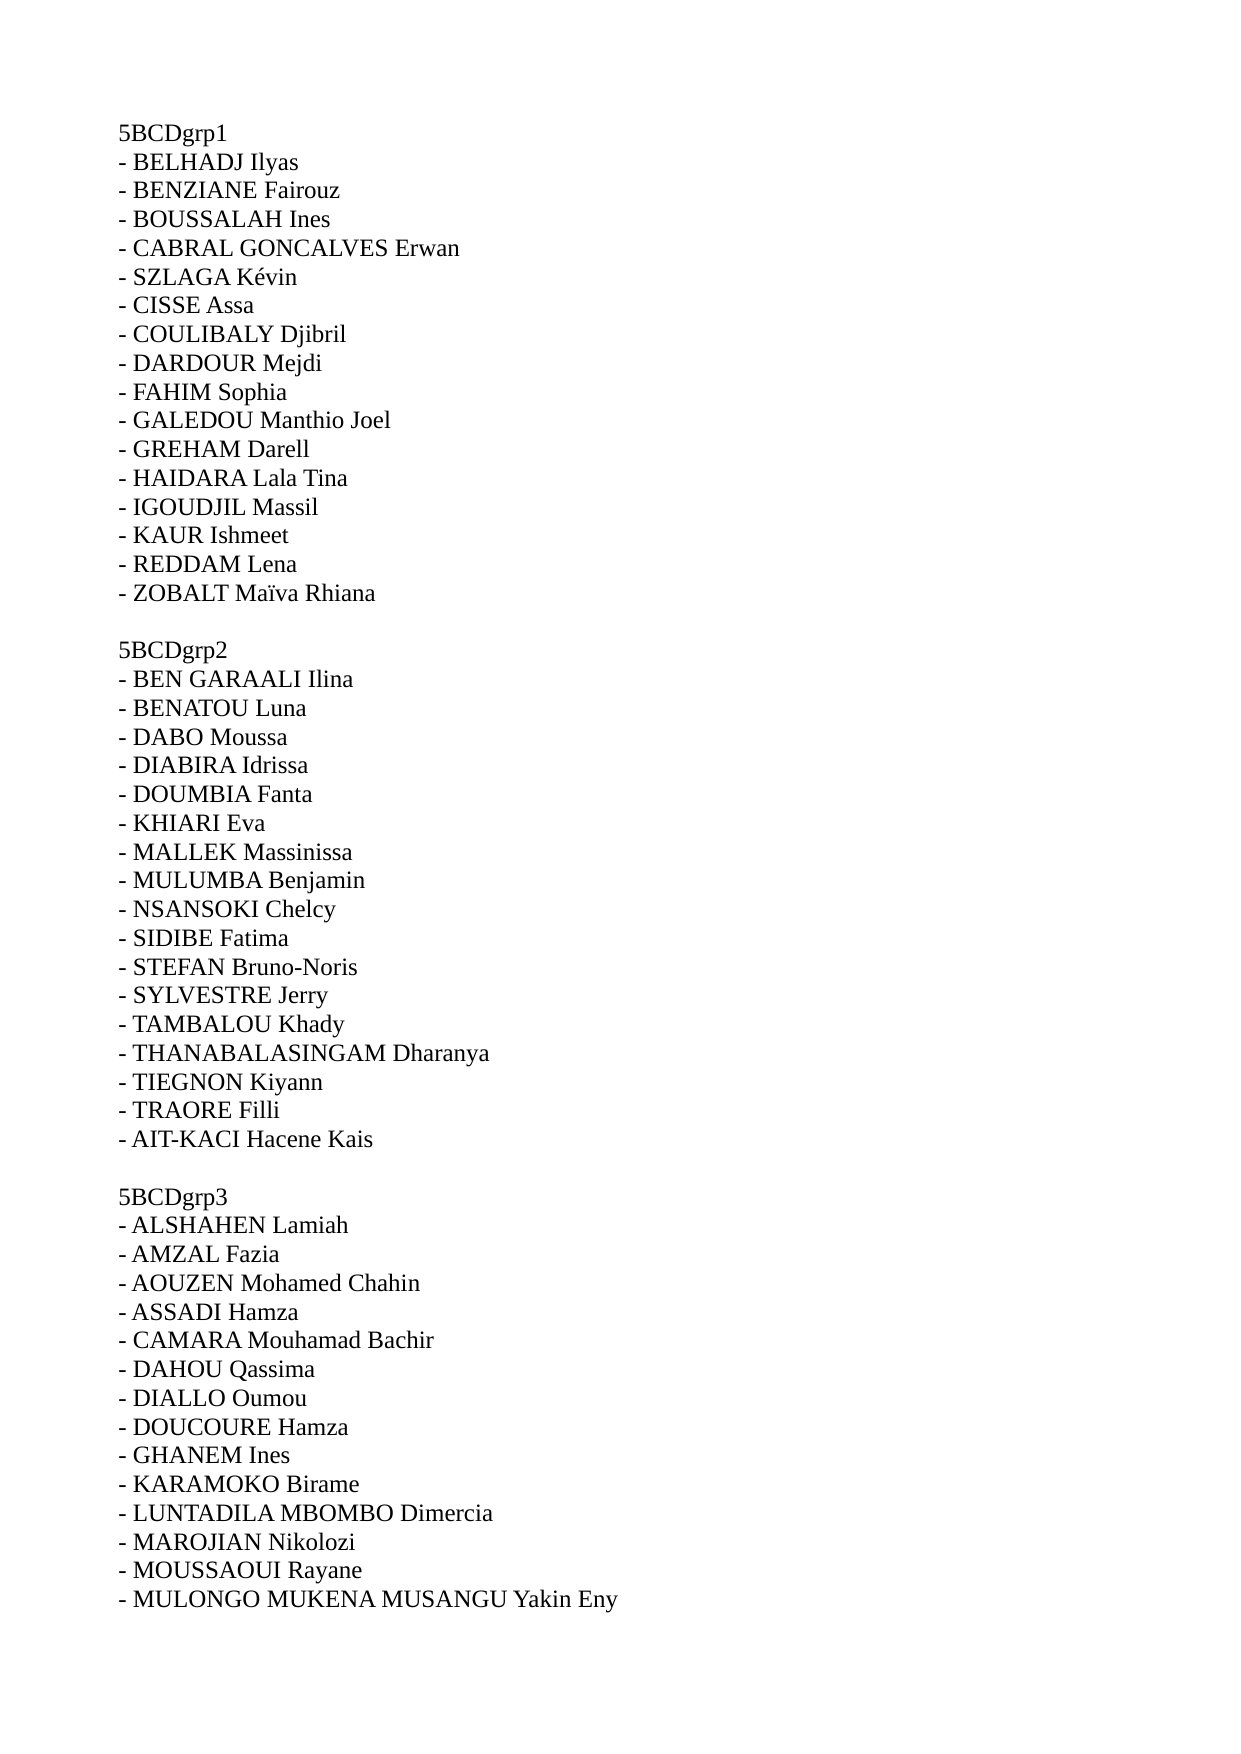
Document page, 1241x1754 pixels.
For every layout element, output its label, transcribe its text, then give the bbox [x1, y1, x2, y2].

text 5BCDgrp3 - ALSHAHEN Lamiah - AMZAL Fazia - AOUZEN Mohamed Chahin - ASSADI Hamza - CAMARA Mouhamad Bachir - DAHOU Qassima - DIALLO Oumou - DOUCOURE Hamza - GHANEM Ines - KARAMOKO Birame - LUNTADILA MBOMBO Dimercia - MAROJIAN Nikolozi - MOUSSAOUI Rayane - MULONGO MUKENA MUSANGU Yakin Eny [118, 1182, 1122, 1613]
text 5BCDgrp1 - BELHADJ Ilyas - BENZIANE Fairouz - BOUSSALAH Ines - CABRAL GONCALVES Erwan - SZLAGA Kévin - CISSE Assa - COULIBALY Djibril - DARDOUR Mejdi - FAHIM Sophia - GALEDOU Manthio Joel - GREHAM Darell - HAIDARA Lala Tina - IGOUDJIL Massil - KAUR Ishmeet - REDDAM Lena - ZOBALT Maïva Rhiana [118, 118, 1122, 607]
text 5BCDgrp2 - BEN GARAALI Ilina - BENATOU Luna - DABO Moussa - DIABIRA Idrissa - DOUMBIA Fanta - KHIARI Eva - MALLEK Massinissa - MULUMBA Benjamin - NSANSOKI Chelcy - SIDIBE Fatima - STEFAN Bruno-Noris - SYLVESTRE Jerry - TAMBALOU Khady - THANABALASINGAM Dharanya - TIEGNON Kiyann - TRAORE Filli - AIT-KACI Hacene Kais [118, 636, 1122, 1153]
